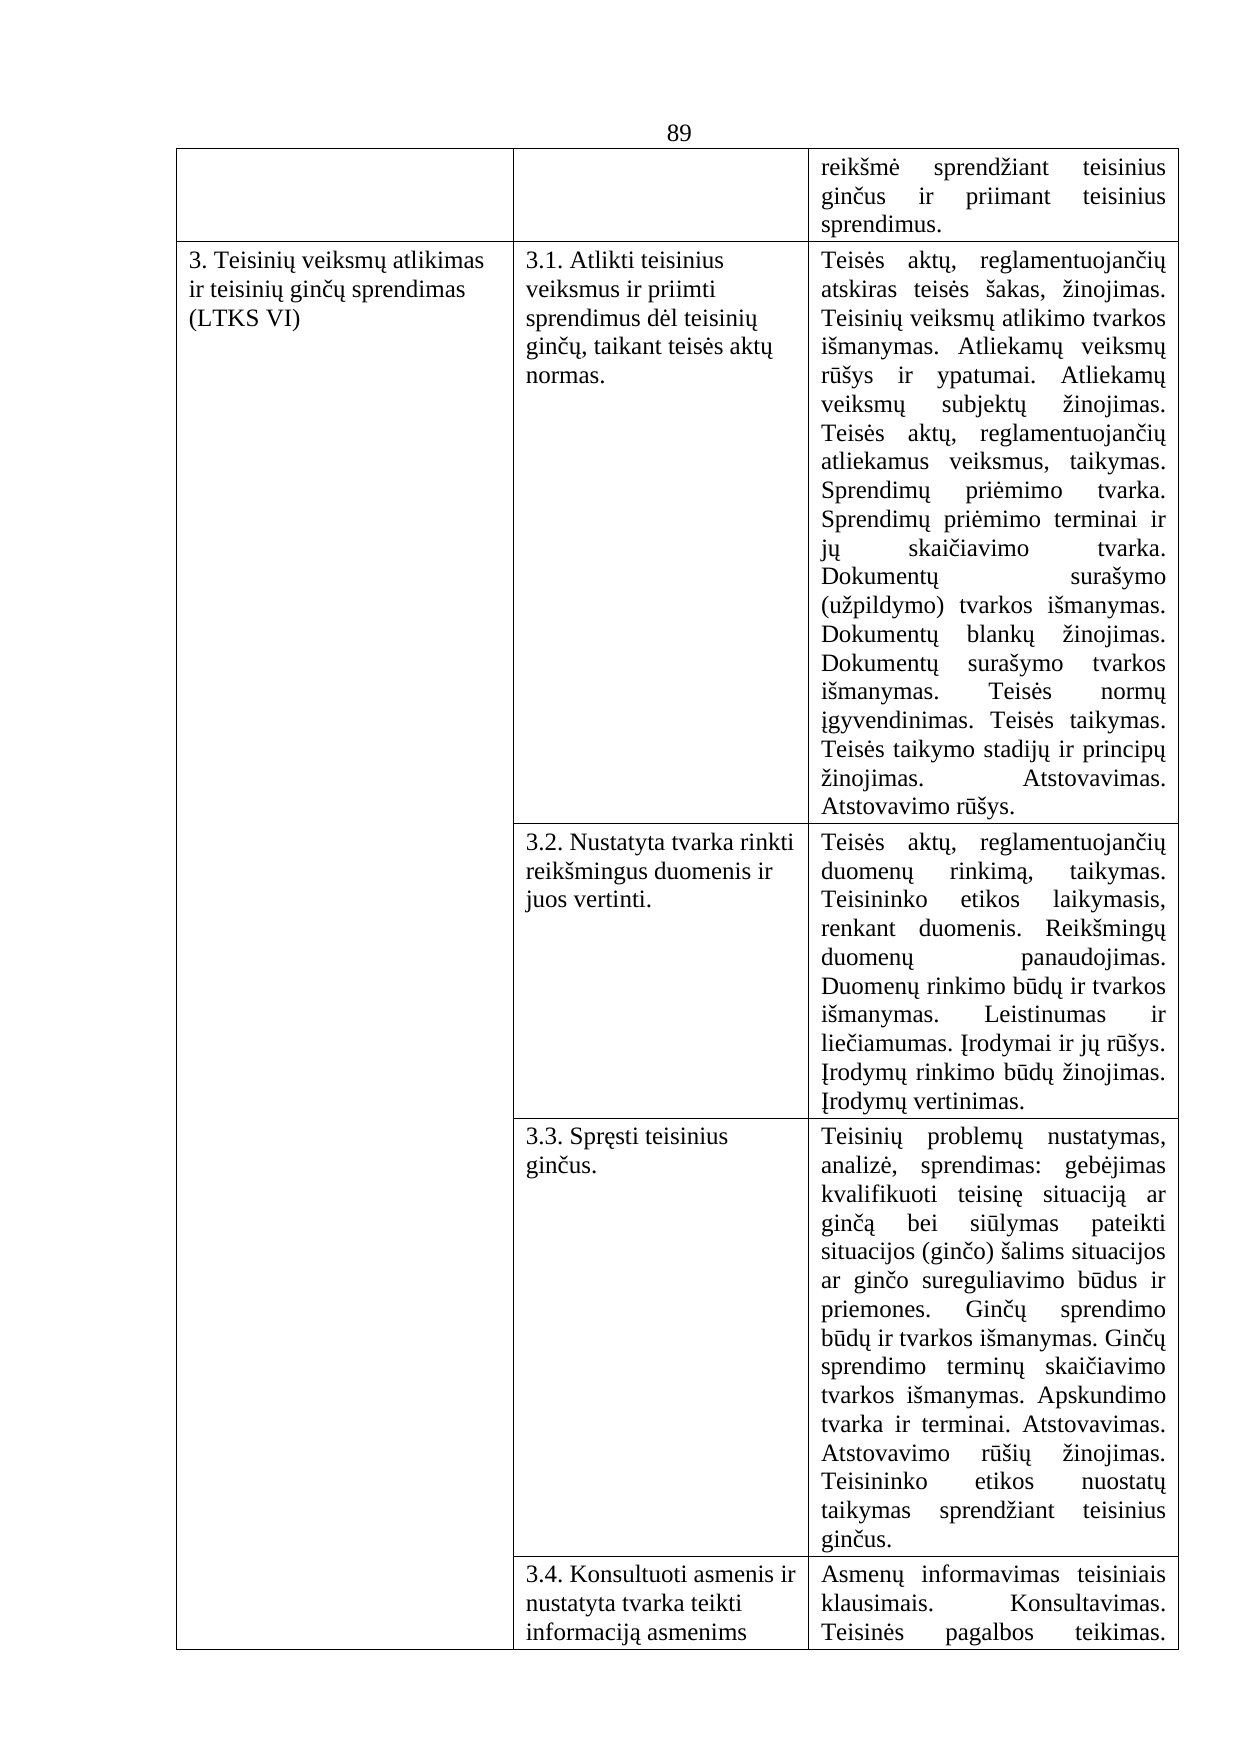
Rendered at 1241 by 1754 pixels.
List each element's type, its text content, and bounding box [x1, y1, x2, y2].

table_cell 3.3. Spręsti teisinius ginčus. [514, 1119, 808, 1556]
table_cell 3.1. Atlikti teisinius veiksmus ir priimti sprendimus dėl teisinių ginčų, taikant teisės aktų normas. [514, 242, 808, 823]
table_cell reikšmė sprendžiant teisinius ginčus ir priimant teisinius sprendimus. [809, 149, 1178, 241]
table_cell 3.2. Nustatyta tvarka rinkti reikšmingus duomenis ir juos vertinti. [514, 824, 808, 1117]
table_cell [177, 149, 513, 241]
table_cell Teisinių problemų nustatymas, analizė, sprendimas: gebėjimas kvalifikuoti teisinę situaciją ar ginčą bei siūlymas pateikti situacijos (ginčo) šalims situacijos ar ginčo sureguliavimo būdus ir priemones. Ginčų sprendimo būdų ir tvarkos išmanymas. Ginčų sprendimo terminų skaičiavimo tvarkos išmanymas. Apskundimo tvarka ir terminai. Atstovavimas. Atstovavimo rūšių žinojimas. Teisininko etikos nuostatų taikymas sprendžiant teisinius ginčus. [809, 1119, 1178, 1556]
table_cell 3.4. Konsultuoti asmenis ir nustatyta tvarka teikti informaciją asmenims [514, 1557, 808, 1649]
table_cell Teisės aktų, reglamentuojančių duomenų rinkimą, taikymas. Teisininko etikos laikymasis, renkant duomenis. Reikšmingų duomenų panaudojimas. Duomenų rinkimo būdų ir tvarkos išmanymas. Leistinumas ir liečiamumas. Įrodymai ir jų rūšys. Įrodymų rinkimo būdų žinojimas. Įrodymų vertinimas. [809, 824, 1178, 1117]
table_cell Teisės aktų, reglamentuojančių atskiras teisės šakas, žinojimas. Teisinių veiksmų atlikimo tvarkos išmanymas. Atliekamų veiksmų rūšys ir ypatumai. Atliekamų veiksmų subjektų žinojimas. Teisės aktų, reglamentuojančių atliekamus veiksmus, taikymas. Sprendimų priėmimo tvarka. Sprendimų priėmimo terminai ir jų skaičiavimo tvarka. Dokumentų surašymo (užpildymo) tvarkos išmanymas. Dokumentų blankų žinojimas. Dokumentų surašymo tvarkos išmanymas. Teisės normų įgyvendinimas. Teisės taikymas. Teisės taikymo stadijų ir principų žinojimas. Atstovavimas. Atstovavimo rūšys. [809, 242, 1178, 823]
table_cell 3. Teisinių veiksmų atlikimas ir teisinių ginčų sprendimas (LTKS VI) [177, 242, 513, 1649]
table_cell Asmenų informavimas teisiniais klausimais. Konsultavimas. Teisinės pagalbos teikimas. [809, 1557, 1178, 1649]
table_cell [514, 149, 808, 241]
